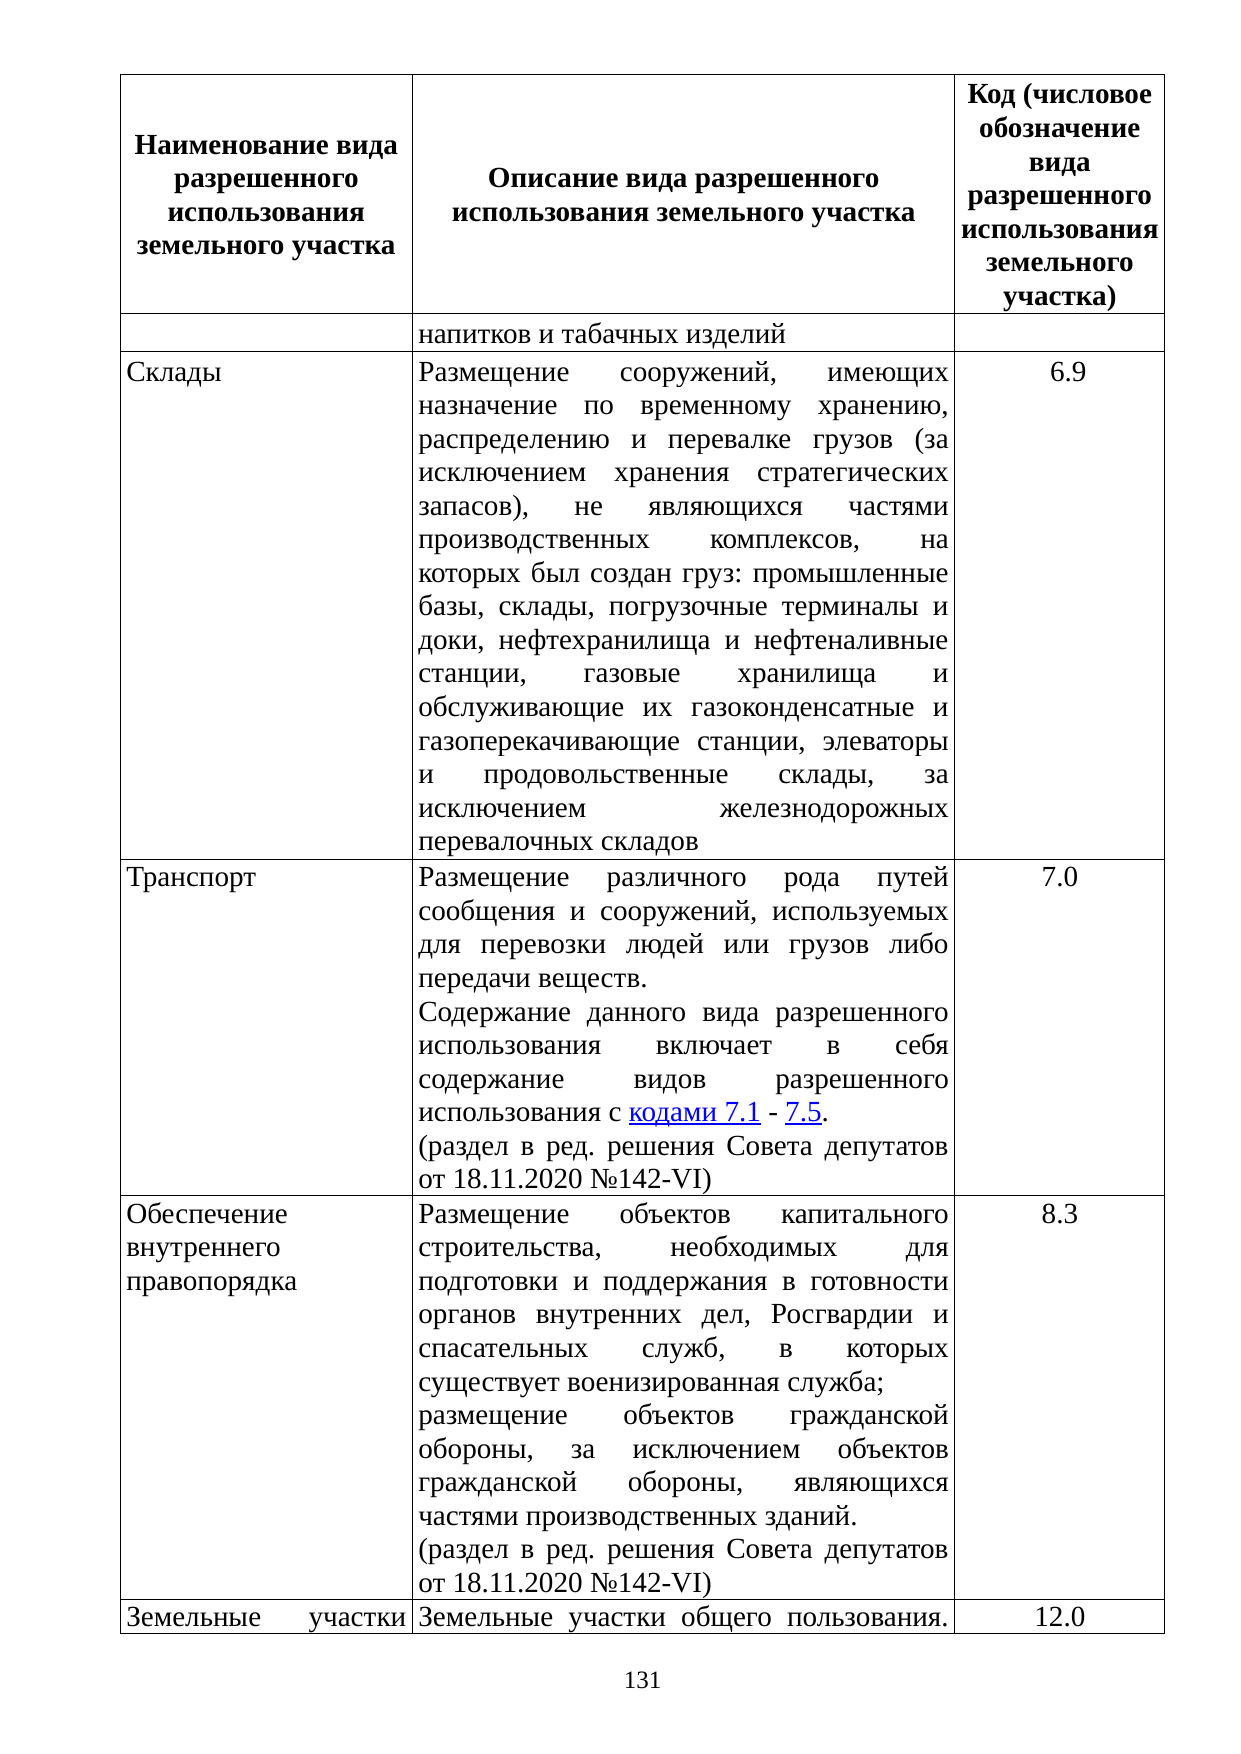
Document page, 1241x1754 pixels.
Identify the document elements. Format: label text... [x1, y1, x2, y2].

table_cell Размещение сооружений, имеющих назначение по временному хранению, распределению и перевалке грузов (за исключением хранения стратегических запасов), не являющихся частями производственных комплексов, на которых был создан груз: промышленные базы, склады, погрузочные терминалы и доки, нефтехранилища и нефтеналивные станции, газовые хранилища и обслуживающие их газоконденсатные и газоперекачивающие станции, элеваторы и продовольственные склады, за исключением железнодорожных перевалочных складов [413, 352, 954, 858]
table_cell напитков и табачных изделий [413, 314, 954, 351]
table_cell [955, 314, 1164, 351]
table_cell Земельные участки общего пользования. [413, 1600, 954, 1633]
table_cell Обеспечение внутреннего правопорядка [121, 1196, 412, 1598]
table_cell 7.0 [955, 860, 1164, 1195]
table_cell 8.3 [955, 1196, 1164, 1598]
table_header Код (числовое обозначение вида разрешенного использования земельного участка) [955, 75, 1164, 313]
table_cell Склады [121, 352, 412, 858]
table_cell 12.0 [955, 1600, 1164, 1633]
table_cell Размещение различного рода путей сообщения и сооружений, используемых для перевозки людей или грузов либо передачи веществ. Содержание данного вида разрешенного использования включает в себя содержание видов разрешенного использования с кодами 7.1 - 7.5. (раздел в ред. решения Совета депутатов от 18.11.2020 №142-VI) [413, 860, 954, 1195]
table_cell [121, 314, 412, 351]
table_cell Транспорт [121, 860, 412, 1195]
table_header Наименование вида разрешенного использования земельного участка [121, 75, 412, 313]
table_header Описание вида разрешенного использования земельного участка [413, 75, 954, 313]
table_cell Размещение объектов капитального строительства, необходимых для подготовки и поддержания в готовности органов внутренних дел, Росгвардии и спасательных служб, в которых существует военизированная служба; размещение объектов гражданской обороны, за исключением объектов гражданской обороны, являющихся частями производственных зданий. (раздел в ред. решения Совета депутатов от 18.11.2020 №142-VI) [413, 1196, 954, 1598]
table_cell Земельные участки [121, 1600, 412, 1633]
table_cell 6.9 [955, 352, 1164, 858]
